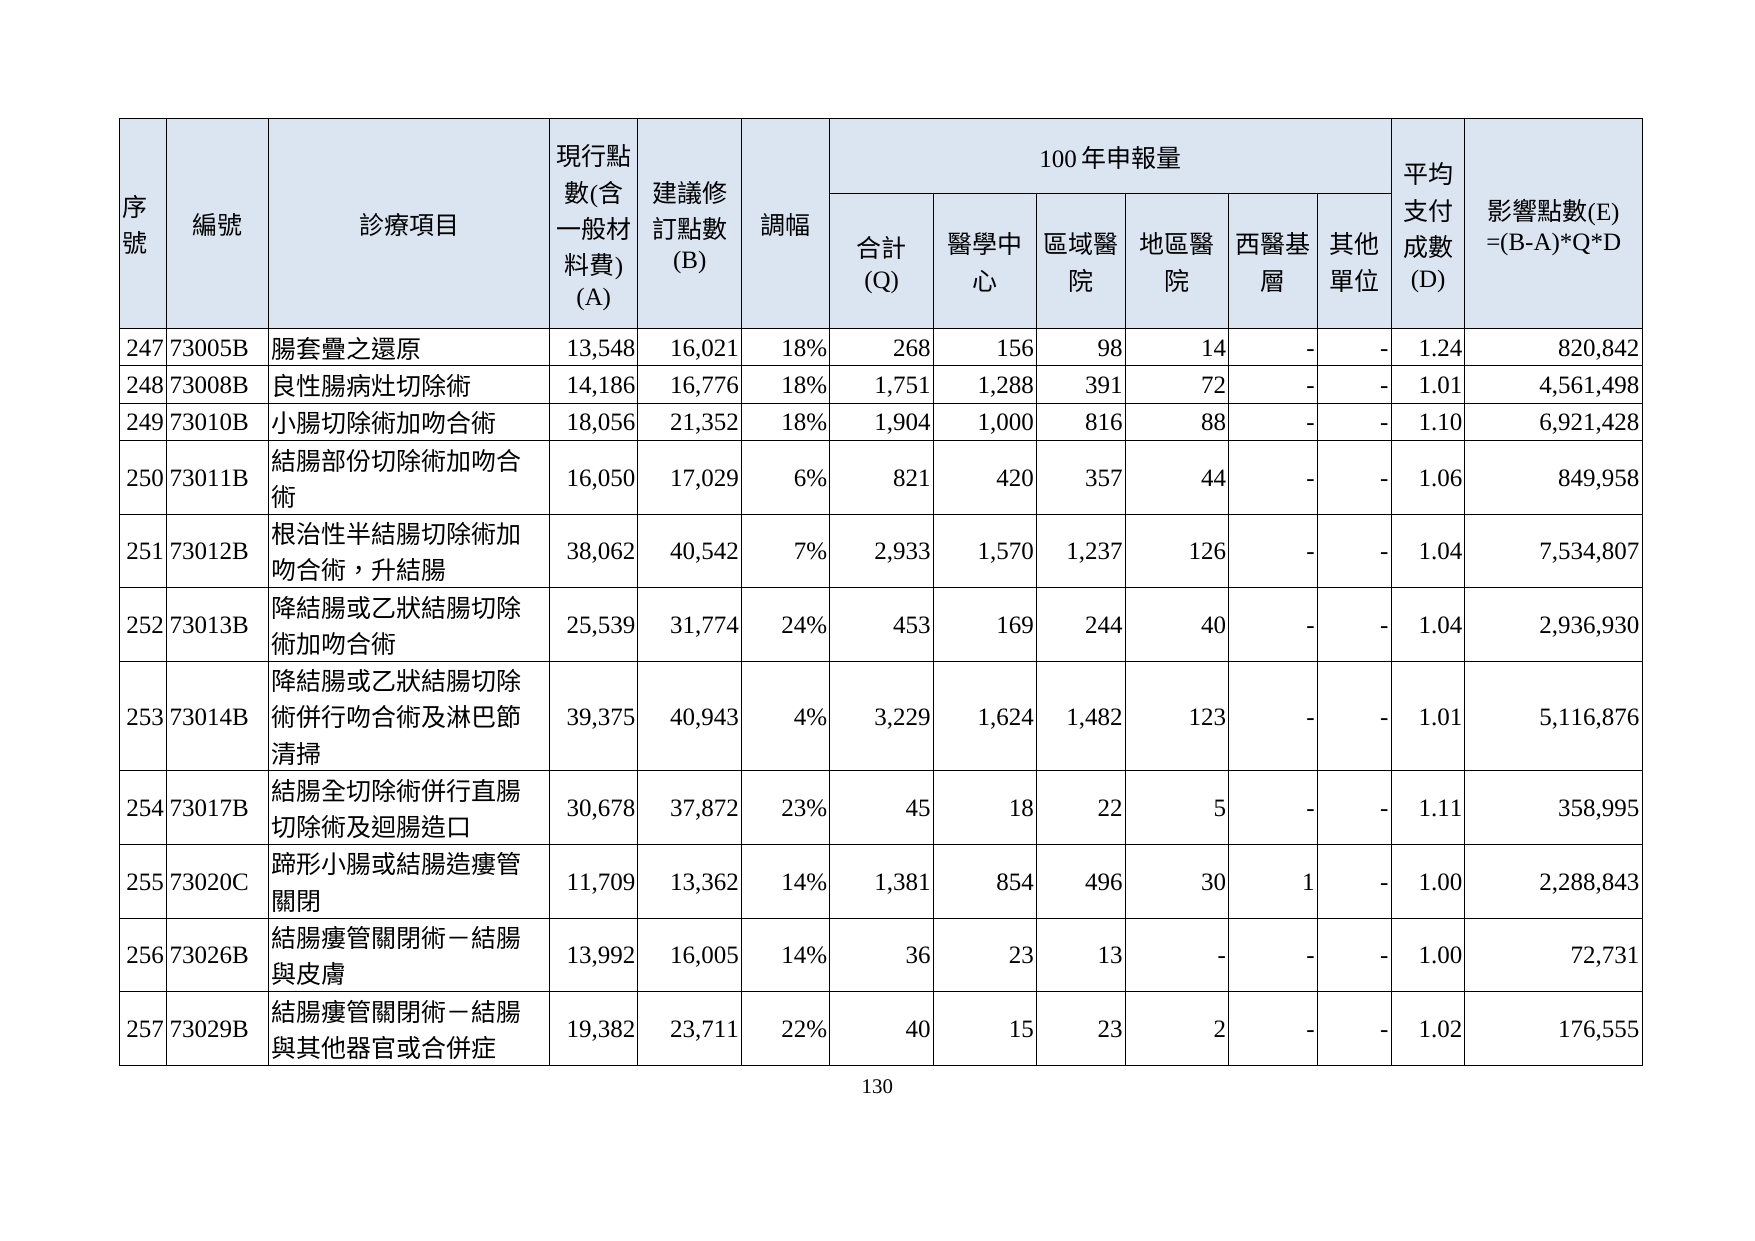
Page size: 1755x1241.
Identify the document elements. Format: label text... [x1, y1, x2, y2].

table_cell 821 [830, 441, 933, 513]
table_cell 73026B [167, 919, 268, 991]
table_cell 19,382 [550, 992, 637, 1064]
table_cell 73014B [167, 662, 268, 770]
table_cell 357 [1037, 441, 1125, 513]
table_cell 降結腸或乙狀結腸切除術加吻合術 [269, 588, 549, 661]
table_cell 23% [742, 771, 829, 844]
table_cell 1.02 [1392, 992, 1464, 1064]
table_cell 44 [1126, 441, 1228, 513]
table_cell - [1318, 771, 1391, 844]
table_cell 蹄形小腸或結腸造瘻管關閉 [269, 845, 549, 917]
table_cell - [1229, 404, 1317, 440]
table_cell 結腸部份切除術加吻合術 [269, 441, 549, 513]
table_cell 1.06 [1392, 441, 1464, 513]
table_cell 16,021 [638, 329, 741, 365]
table_cell 1.00 [1392, 919, 1464, 991]
table_cell 73017B [167, 771, 268, 844]
table_cell 6% [742, 441, 829, 513]
table_cell - [1229, 441, 1317, 513]
table_cell 1,751 [830, 366, 933, 403]
table_cell 14 [1126, 329, 1228, 365]
table_cell 73013B [167, 588, 268, 661]
table_cell 2 [1126, 992, 1228, 1064]
table_cell 496 [1037, 845, 1125, 917]
table_cell 其他單位 [1318, 194, 1391, 328]
table_cell 37,872 [638, 771, 741, 844]
table_cell 98 [1037, 329, 1125, 365]
table_cell - [1126, 919, 1228, 991]
table_cell 2,288,843 [1465, 845, 1642, 917]
table_cell 169 [934, 588, 1036, 661]
table_cell 453 [830, 588, 933, 661]
table_cell 176,555 [1465, 992, 1642, 1064]
table_cell 248 [120, 366, 166, 403]
table_cell 22% [742, 992, 829, 1064]
table_cell 73011B [167, 441, 268, 513]
table_cell 73010B [167, 404, 268, 440]
table_cell 1,624 [934, 662, 1036, 770]
table_cell 1,288 [934, 366, 1036, 403]
table_header 調幅 [742, 119, 829, 328]
table_cell 854 [934, 845, 1036, 917]
table_cell - [1229, 366, 1317, 403]
table_cell 156 [934, 329, 1036, 365]
table_cell 358,995 [1465, 771, 1642, 844]
table_cell 21,352 [638, 404, 741, 440]
table_cell 3,229 [830, 662, 933, 770]
table_cell 14,186 [550, 366, 637, 403]
table_cell 23 [1037, 992, 1125, 1064]
table_cell 小腸切除術加吻合術 [269, 404, 549, 440]
table_cell 250 [120, 441, 166, 513]
table_cell 249 [120, 404, 166, 440]
table_cell 18,056 [550, 404, 637, 440]
table_cell 40,943 [638, 662, 741, 770]
table_cell 30,678 [550, 771, 637, 844]
table_cell 36 [830, 919, 933, 991]
table_cell 18% [742, 366, 829, 403]
table_cell 降結腸或乙狀結腸切除術併行吻合術及淋巴節清掃 [269, 662, 549, 770]
table_cell 1.04 [1392, 588, 1464, 661]
table_cell 256 [120, 919, 166, 991]
table_cell 1.00 [1392, 845, 1464, 917]
table_cell 816 [1037, 404, 1125, 440]
table_cell 1.10 [1392, 404, 1464, 440]
table_cell 22 [1037, 771, 1125, 844]
table_cell 1.04 [1392, 515, 1464, 587]
table_cell 2,936,930 [1465, 588, 1642, 661]
table_cell 合計 (Q) [830, 194, 933, 328]
table_cell 地區醫院 [1126, 194, 1228, 328]
table_cell 420 [934, 441, 1036, 513]
table_cell 13,548 [550, 329, 637, 365]
table_cell 14% [742, 845, 829, 917]
table_cell 4,561,498 [1465, 366, 1642, 403]
table_cell 良性腸病灶切除術 [269, 366, 549, 403]
table_cell 15 [934, 992, 1036, 1064]
table_cell 40 [830, 992, 933, 1064]
table_cell - [1318, 588, 1391, 661]
table_cell 849,958 [1465, 441, 1642, 513]
table_cell 1,904 [830, 404, 933, 440]
table_cell 16,005 [638, 919, 741, 991]
table_cell 40,542 [638, 515, 741, 587]
table_cell 18% [742, 329, 829, 365]
table_cell 123 [1126, 662, 1228, 770]
table_cell 16,050 [550, 441, 637, 513]
table_cell 88 [1126, 404, 1228, 440]
table_cell 252 [120, 588, 166, 661]
table_cell 391 [1037, 366, 1125, 403]
table_cell 腸套疊之還原 [269, 329, 549, 365]
table_cell 72,731 [1465, 919, 1642, 991]
table_cell 247 [120, 329, 166, 365]
table_cell 11,709 [550, 845, 637, 917]
table_header 序號 [120, 119, 166, 328]
table_cell 40 [1126, 588, 1228, 661]
table_cell 30 [1126, 845, 1228, 917]
table_cell 13,362 [638, 845, 741, 917]
table_cell - [1318, 515, 1391, 587]
table_cell 73020C [167, 845, 268, 917]
table_cell 13,992 [550, 919, 637, 991]
table_cell - [1229, 919, 1317, 991]
table_cell 39,375 [550, 662, 637, 770]
table_header 編號 [167, 119, 268, 328]
table_cell 結腸瘻管關閉術－結腸與皮膚 [269, 919, 549, 991]
table_cell - [1229, 329, 1317, 365]
table_cell 結腸瘻管關閉術－結腸與其他器官或合併症 [269, 992, 549, 1064]
table_cell 45 [830, 771, 933, 844]
table_cell 1,482 [1037, 662, 1125, 770]
table_cell 5,116,876 [1465, 662, 1642, 770]
table_cell - [1229, 515, 1317, 587]
table_cell 西醫基層 [1229, 194, 1317, 328]
table_cell 23,711 [638, 992, 741, 1064]
table_cell 2,933 [830, 515, 933, 587]
table_header 平均支付成數(D) [1392, 119, 1464, 328]
table_cell - [1229, 662, 1317, 770]
table_cell 1,381 [830, 845, 933, 917]
table_cell 1.24 [1392, 329, 1464, 365]
table_cell 23 [934, 919, 1036, 991]
table_cell 72 [1126, 366, 1228, 403]
table_cell 17,029 [638, 441, 741, 513]
table_cell - [1229, 771, 1317, 844]
table_cell 31,774 [638, 588, 741, 661]
table_cell - [1318, 992, 1391, 1064]
table_cell 16,776 [638, 366, 741, 403]
table_cell 18 [934, 771, 1036, 844]
table_cell 醫學中心 [934, 194, 1036, 328]
table_cell 1.11 [1392, 771, 1464, 844]
table_cell 1 [1229, 845, 1317, 917]
table_cell - [1318, 366, 1391, 403]
table_cell 6,921,428 [1465, 404, 1642, 440]
table_cell - [1229, 588, 1317, 661]
table_cell 255 [120, 845, 166, 917]
table_cell 38,062 [550, 515, 637, 587]
table_cell 244 [1037, 588, 1125, 661]
table_cell - [1318, 662, 1391, 770]
table_cell 24% [742, 588, 829, 661]
table_cell 根治性半結腸切除術加吻合術，升結腸 [269, 515, 549, 587]
table_cell 7,534,807 [1465, 515, 1642, 587]
table_header 診療項目 [269, 119, 549, 328]
table_cell 13 [1037, 919, 1125, 991]
table_cell 73012B [167, 515, 268, 587]
table_cell - [1318, 919, 1391, 991]
table_cell 1,237 [1037, 515, 1125, 587]
table_cell 251 [120, 515, 166, 587]
table_cell 1.01 [1392, 662, 1464, 770]
table_cell - [1318, 441, 1391, 513]
table_cell 820,842 [1465, 329, 1642, 365]
table_cell 253 [120, 662, 166, 770]
table_cell 73029B [167, 992, 268, 1064]
table_cell 14% [742, 919, 829, 991]
table_cell 結腸全切除術併行直腸切除術及迴腸造口 [269, 771, 549, 844]
table_cell 25,539 [550, 588, 637, 661]
table_cell 257 [120, 992, 166, 1064]
table_cell 126 [1126, 515, 1228, 587]
table_cell 區域醫院 [1037, 194, 1125, 328]
table_cell 73008B [167, 366, 268, 403]
table_cell - [1318, 329, 1391, 365]
table_cell 254 [120, 771, 166, 844]
table_cell 268 [830, 329, 933, 365]
table_cell 73005B [167, 329, 268, 365]
table_header 影響點數(E) =(B-A)*Q*D [1465, 119, 1642, 328]
table_cell 5 [1126, 771, 1228, 844]
table_cell 18% [742, 404, 829, 440]
table_cell 1.01 [1392, 366, 1464, 403]
table_cell - [1318, 845, 1391, 917]
table_cell - [1229, 992, 1317, 1064]
table_header 100年申報量 [830, 119, 1391, 193]
table_header 現行點數(含一般材料費)(A) [550, 119, 637, 328]
table_cell - [1318, 404, 1391, 440]
table_cell 1,000 [934, 404, 1036, 440]
table_cell 1,570 [934, 515, 1036, 587]
table_cell 4% [742, 662, 829, 770]
table_cell 7% [742, 515, 829, 587]
table_header 建議修訂點數(B) [638, 119, 741, 328]
